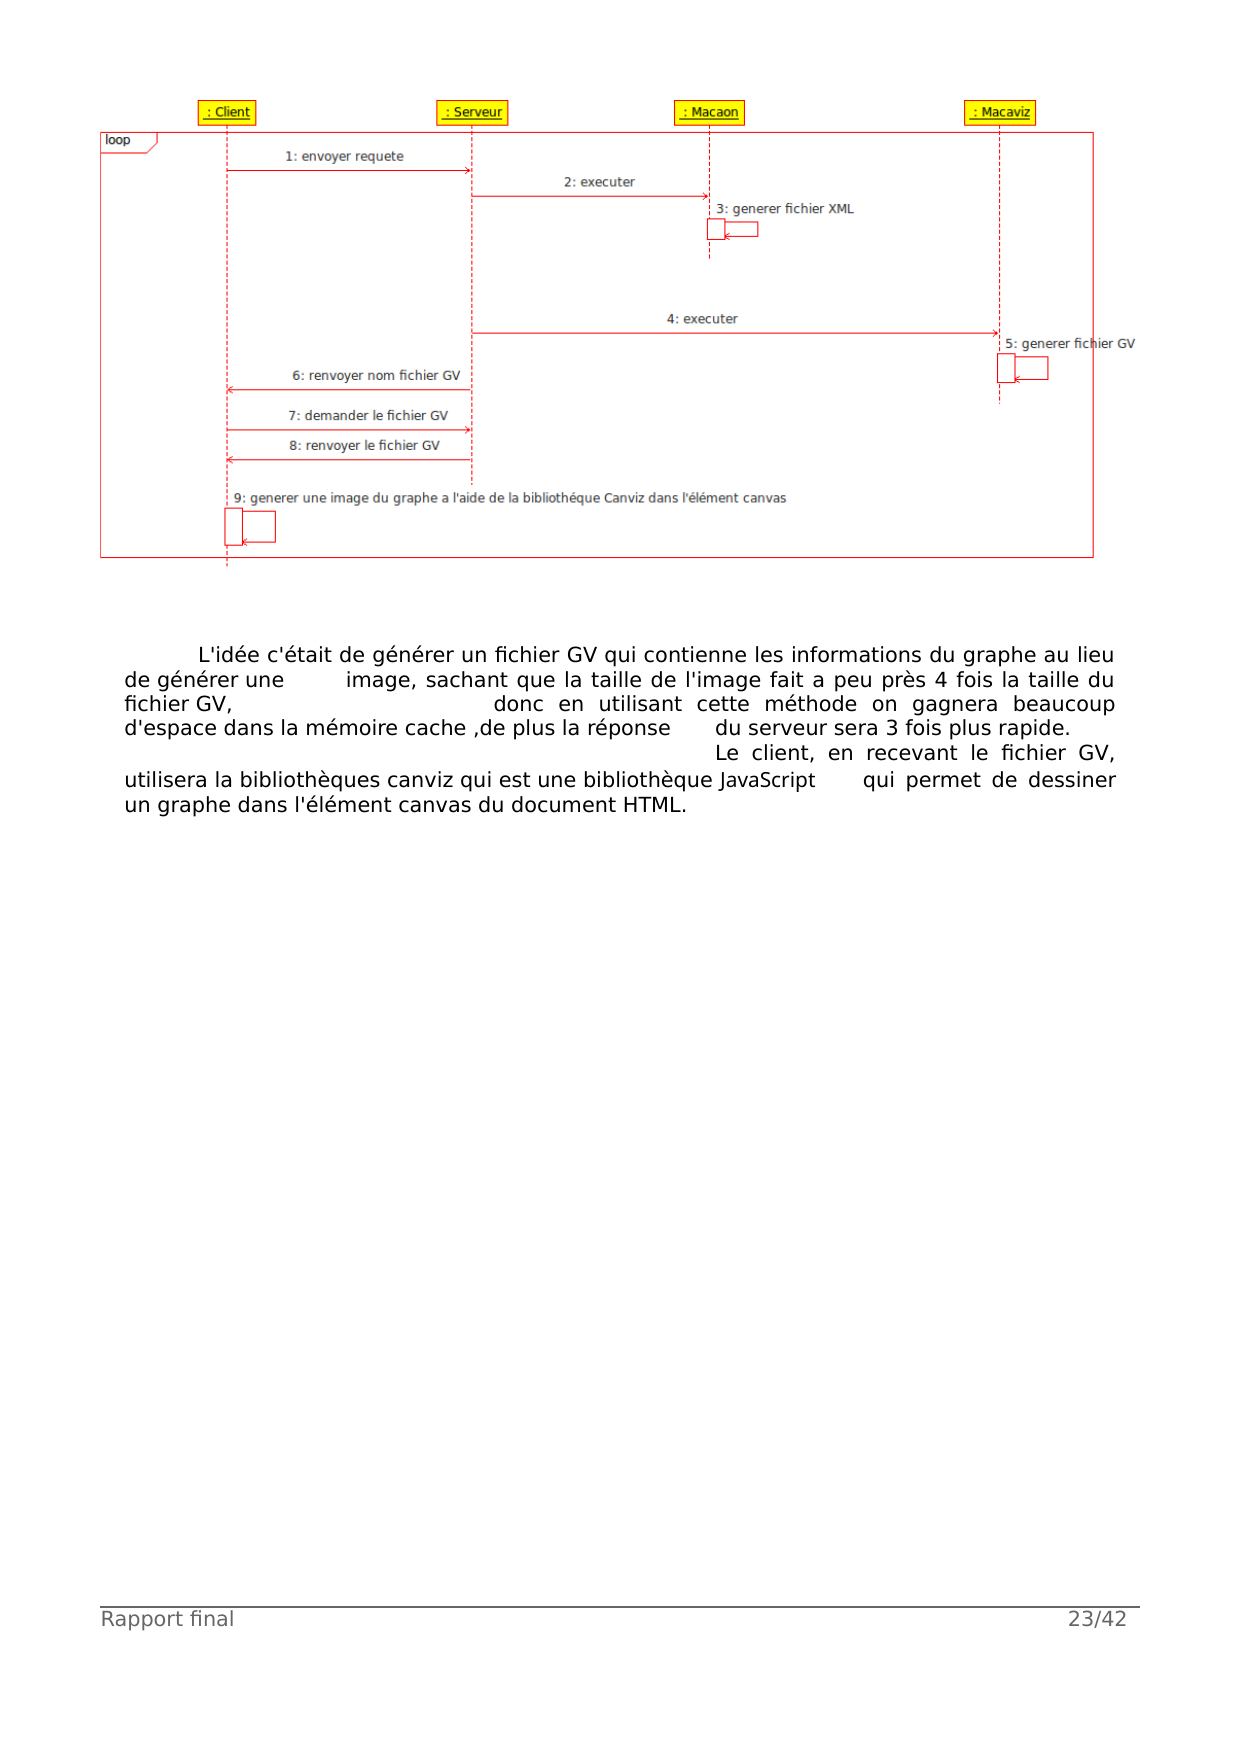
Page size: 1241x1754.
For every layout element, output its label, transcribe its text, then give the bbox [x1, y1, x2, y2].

text L'idée c'était de générer un fichier GV qui contienne les informations du graphe au lieu de générer une image, sachant que la taille de l'image fait a peu près 4 fois la taille du fichier GV, donc en utilisant cette méthode on gagnera beaucoup d'espace dans la mémoire cache ,de plus la réponse du serveur sera 3 fois plus rapide. Le client, en recevant le fichier GV, utilisera la bibliothèques canviz qui est une bibliothèque JavaScript qui permet de dessiner un graphe dans l'élément canvas du document HTML. [124, 643, 1116, 817]
picture [100, 100, 1140, 590]
